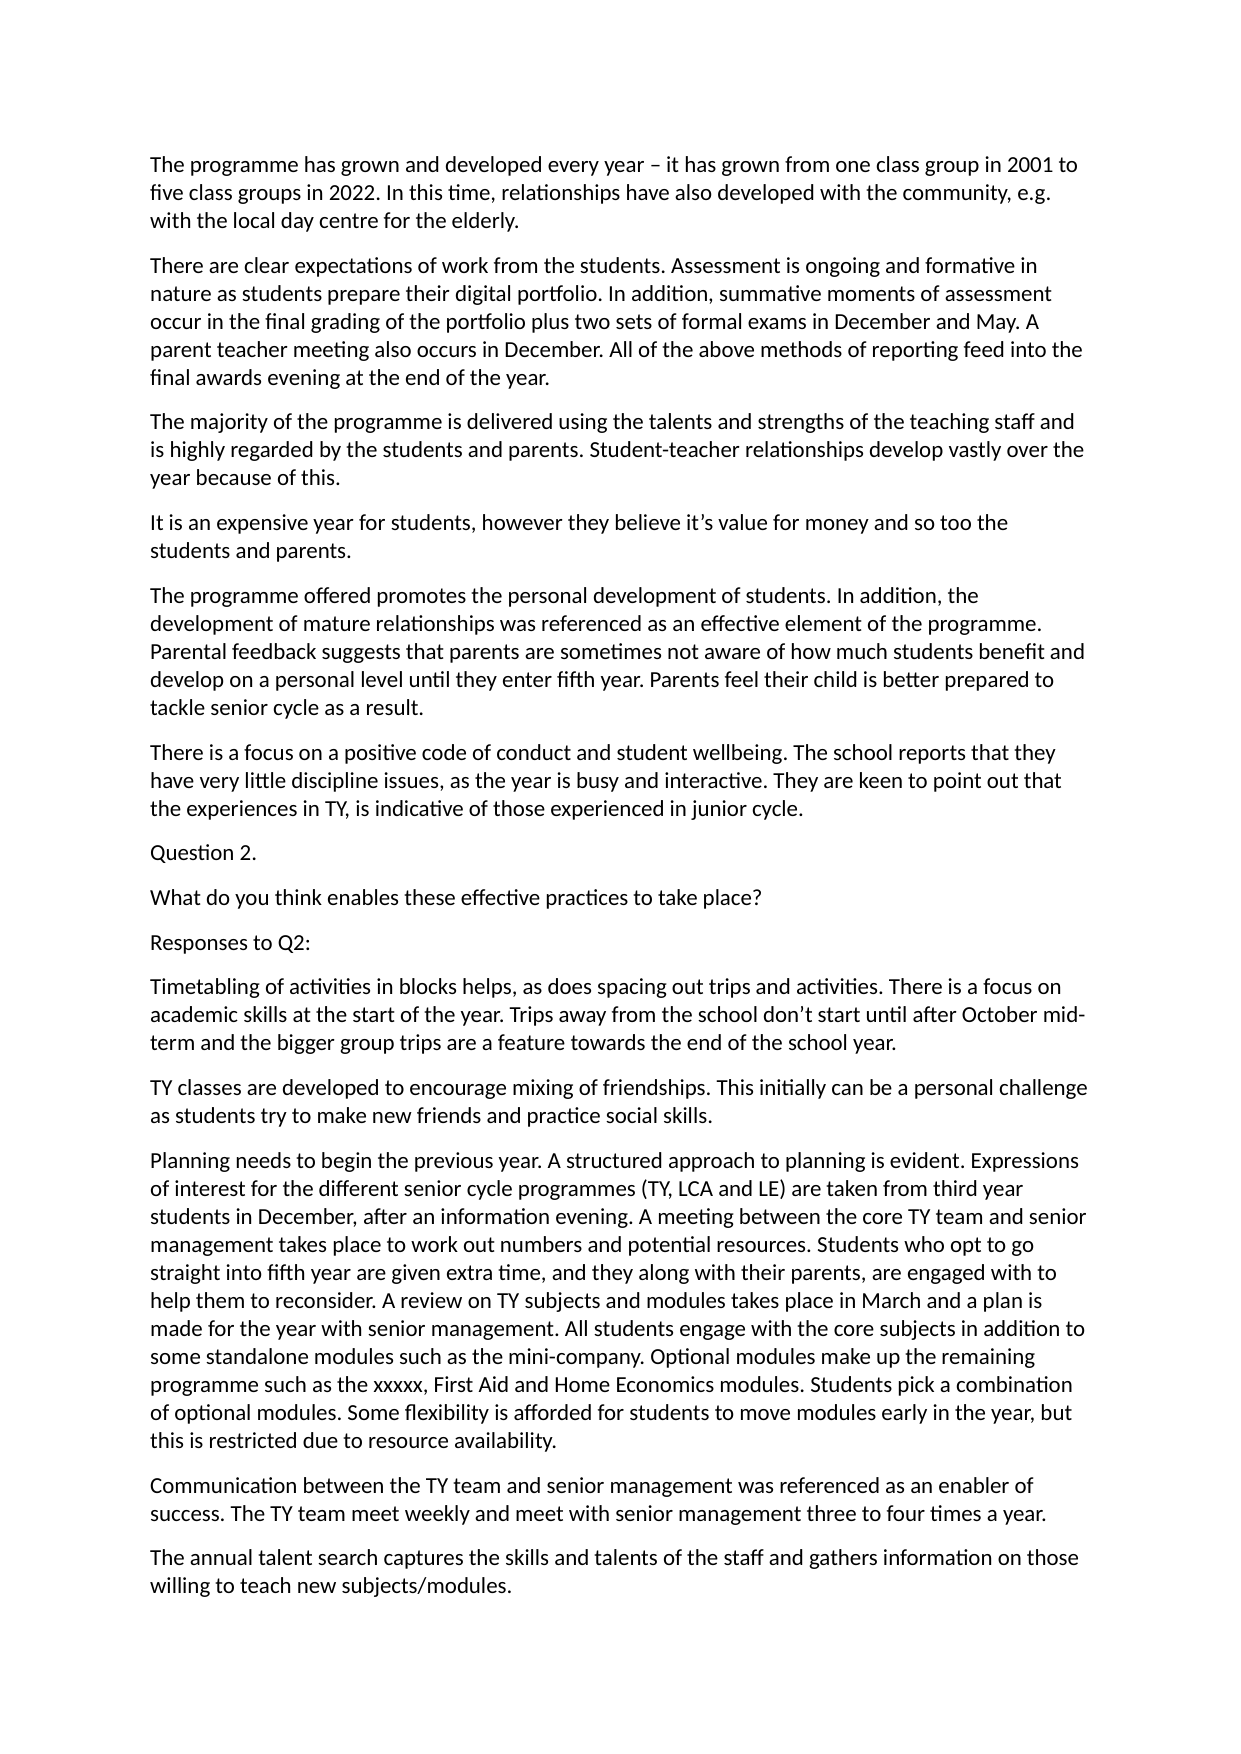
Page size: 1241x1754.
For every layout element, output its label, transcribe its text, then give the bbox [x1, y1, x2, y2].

text TY classes are developed to encourage mixing of friendships. This initially can be a personal challenge as students try to make new friends and practice social skills. [150, 1073, 1090, 1129]
text Communication between the TY team and senior management was referenced as an enabler of success. The TY team meet weekly and meet with senior management three to four times a year. [150, 1471, 1090, 1527]
text The programme has grown and developed every year – it has grown from one class group in 2001 to five class groups in 2022. In this time, relationships have also developed with the community, e.g. with the local day centre for the elderly. [150, 150, 1090, 234]
text It is an expensive year for students, however they believe it’s value for money and so too the students and parents. [150, 508, 1090, 564]
text Timetabling of activities in blocks helps, as does spacing out trips and activities. There is a focus on academic skills at the start of the year. Trips away from the school don’t start until after October mid-term and the bigger group trips are a feature towards the end of the school year. [150, 972, 1090, 1057]
text Planning needs to begin the previous year. A structured approach to planning is evident. Expressions of interest for the different senior cycle programmes (TY, LCA and LE) are taken from third year students in December, after an information evening. A meeting between the core TY team and senior management takes place to work out numbers and potential resources. Students who opt to go straight into fifth year are given extra time, and they along with their parents, are engaged with to help them to reconsider. A review on TY subjects and modules takes place in March and a plan is made for the year with senior management. All students engage with the core subjects in addition to some standalone modules such as the mini-company. Optional modules make up the remaining programme such as the xxxxx, First Aid and Home Economics modules. Students pick a combination of optional modules. Some flexibility is afforded for students to move modules early in the year, but this is restricted due to resource availability. [150, 1146, 1090, 1454]
text The majority of the programme is delivered using the talents and strengths of the teaching staff and is highly regarded by the students and parents. Student-teacher relationships develop vastly over the year because of this. [150, 407, 1090, 492]
text There are clear expectations of work from the students. Assessment is ongoing and formative in nature as students prepare their digital portfolio. In addition, summative moments of assessment occur in the final grading of the portfolio plus two sets of formal exams in December and May. A parent teacher meeting also occurs in December. All of the above methods of reporting feed into the final awards evening at the end of the year. [150, 251, 1090, 391]
text The programme offered promotes the personal development of students. In addition, the development of mature relationships was referenced as an effective element of the programme. Parental feedback suggests that parents are sometimes not aware of how much students benefit and develop on a personal level until they enter fifth year. Parents feel their child is better prepared to tackle senior cycle as a result. [150, 581, 1090, 721]
text There is a focus on a positive code of conduct and student wellbeing. The school reports that they have very little discipline issues, as the year is busy and interactive. They are keen to point out that the experiences in TY, is indicative of those experienced in junior cycle. [150, 738, 1090, 822]
text Question 2. [150, 838, 1090, 866]
text What do you think enables these effective practices to take place? [150, 883, 1090, 911]
text The annual talent search captures the skills and talents of the staff and gathers information on those willing to teach new subjects/modules. [150, 1543, 1090, 1599]
text Responses to Q2: [150, 928, 1090, 956]
